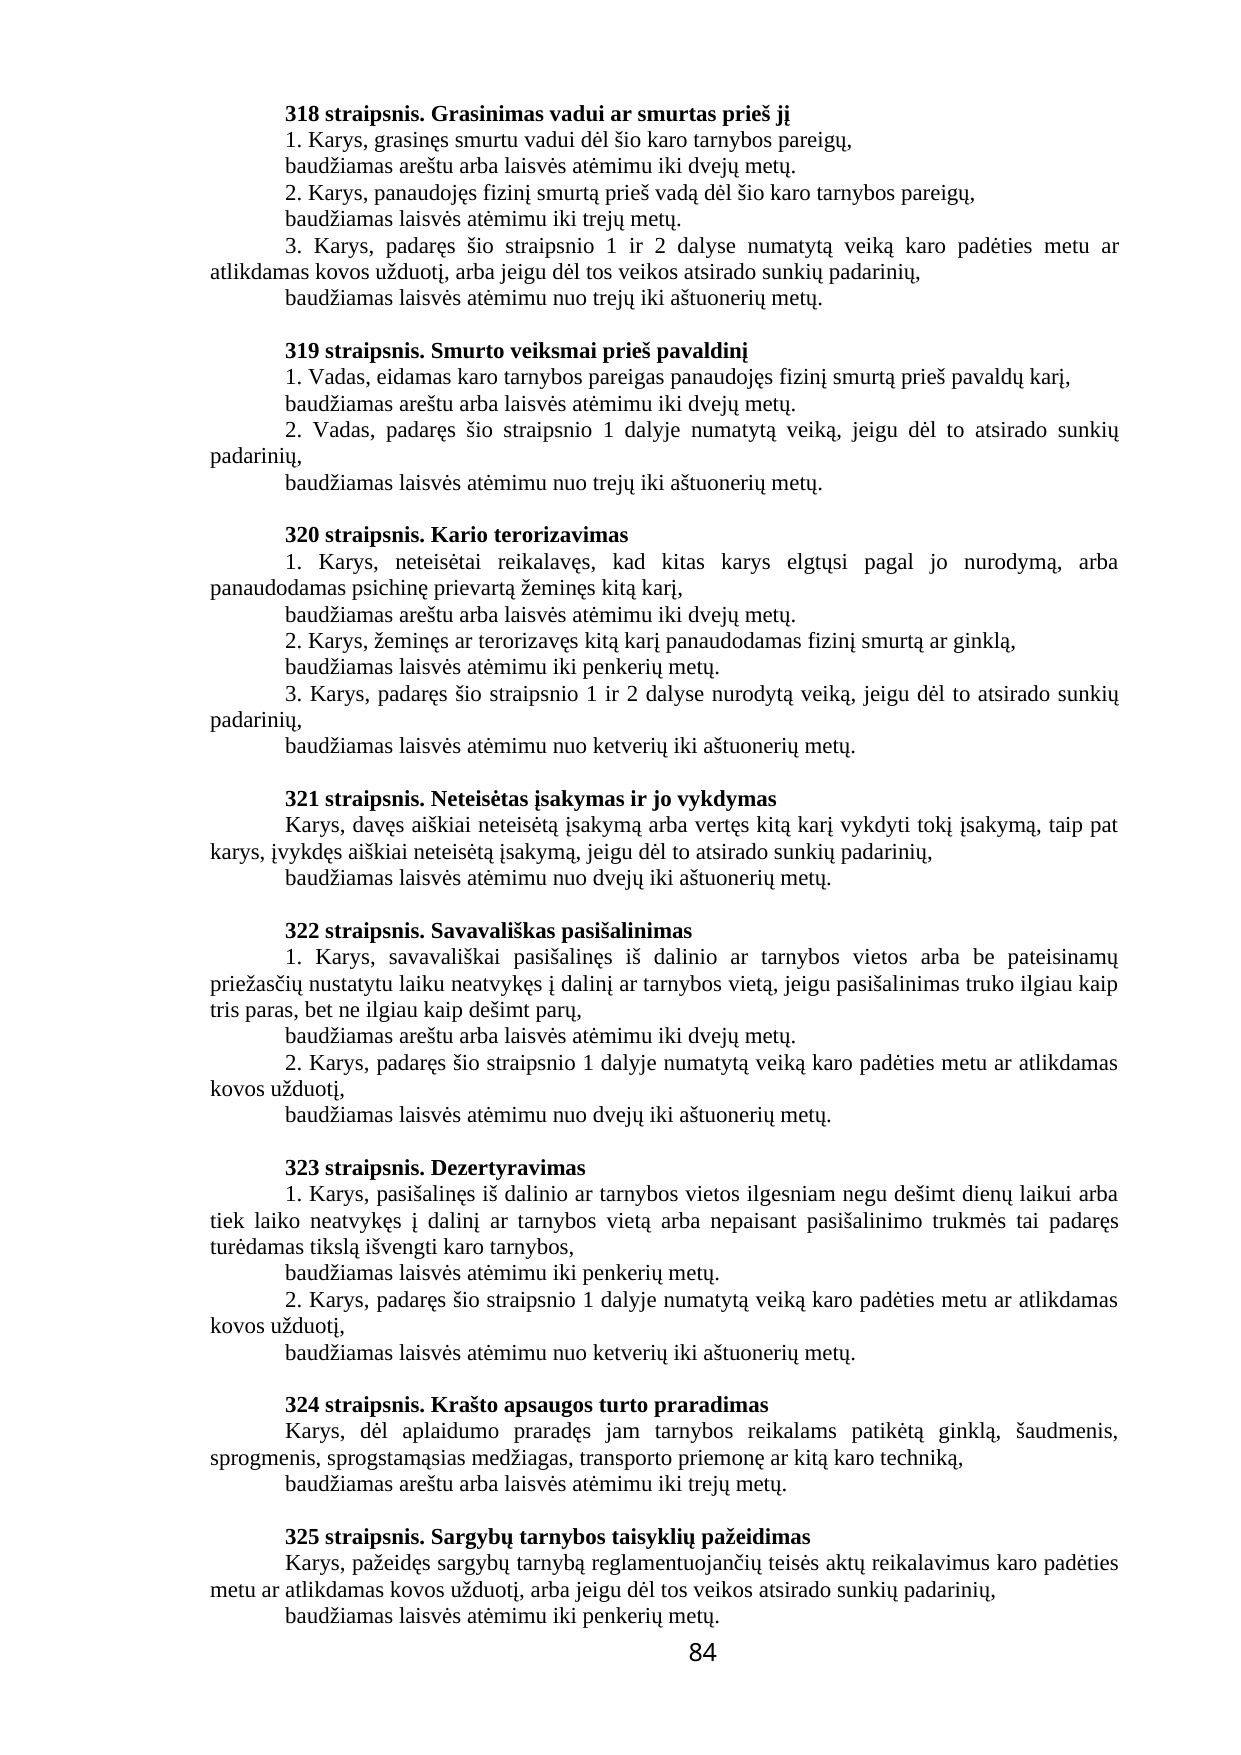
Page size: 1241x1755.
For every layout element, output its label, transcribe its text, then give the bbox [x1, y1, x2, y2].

text Karys, pažeidęs sargybų tarnybą reglamentuojančių teisės aktų reikalavimus karo padėties metu ar atlikdamas kovos užduotį, arba jeigu dėl tos veikos atsirado sunkių padarinių, [210, 1549, 1120, 1602]
text baudžiamas laisvės atėmimu iki penkerių metų. [210, 653, 1120, 680]
text 3. Karys, padaręs šio straipsnio 1 ir 2 dalyse nurodytą veiką, jeigu dėl to atsirado sunkių padarinių, [210, 680, 1120, 732]
text 1. Karys, neteisėtai reikalavęs, kad kitas karys elgtųsi pagal jo nurodymą, arba panaudodamas psichinę prievartą žeminęs kitą karį, [210, 548, 1120, 601]
text 320 straipsnis. Kario terorizavimas [210, 522, 1120, 548]
text 1. Karys, pasišalinęs iš dalinio ar tarnybos vietos ilgesniam negu dešimt dienų laikui arba tiek laiko neatvykęs į dalinį ar tarnybos vietą arba nepaisant pasišalinimo trukmės tai padaręs turėdamas tikslą išvengti karo tarnybos, [210, 1180, 1120, 1259]
text 323 straipsnis. Dezertyravimas [210, 1154, 1120, 1180]
text 2. Karys, padaręs šio straipsnio 1 dalyje numatytą veiką karo padėties metu ar atlikdamas kovos užduotį, [210, 1049, 1120, 1101]
text Karys, davęs aiškiai neteisėtą įsakymą arba vertęs kitą karį vykdyti tokį įsakymą, taip pat karys, įvykdęs aiškiai neteisėtą įsakymą, jeigu dėl to atsirado sunkių padarinių, [210, 811, 1120, 864]
text baudžiamas laisvės atėmimu iki penkerių metų. [210, 1259, 1120, 1286]
text Karys, dėl aplaidumo praradęs jam tarnybos reikalams patikėtą ginklą, šaudmenis, sprogmenis, sprogstamąsias medžiagas, transporto priemonę ar kitą karo techniką, [210, 1418, 1120, 1470]
text 324 straipsnis. Krašto apsaugos turto praradimas [210, 1391, 1120, 1418]
text 1. Vadas, eidamas karo tarnybos pareigas panaudojęs fizinį smurtą prieš pavaldų karį, [210, 363, 1120, 390]
text baudžiamas laisvės atėmimu iki penkerių metų. [210, 1602, 1120, 1628]
text 1. Karys, savavališkai pasišalinęs iš dalinio ar tarnybos vietos arba be pateisinamų priežasčių nustatytu laiku neatvykęs į dalinį ar tarnybos vietą, jeigu pasišalinimas truko ilgiau kaip tris paras, bet ne ilgiau kaip dešimt parų, [210, 943, 1120, 1022]
text 319 straipsnis. Smurto veiksmai prieš pavaldinį [210, 337, 1120, 363]
text 318 straipsnis. Grasinimas vadui ar smurtas prieš jį [210, 100, 1120, 126]
text 322 straipsnis. Savavališkas pasišalinimas [210, 917, 1120, 943]
text baudžiamas laisvės atėmimu nuo trejų iki aštuonerių metų. [210, 469, 1120, 495]
text baudžiamas laisvės atėmimu nuo ketverių iki aštuonerių metų. [210, 1338, 1120, 1365]
text baudžiamas areštu arba laisvės atėmimu iki trejų metų. [210, 1470, 1120, 1497]
text baudžiamas areštu arba laisvės atėmimu iki dvejų metų. [210, 1022, 1120, 1049]
text baudžiamas laisvės atėmimu iki trejų metų. [210, 205, 1120, 232]
text baudžiamas areštu arba laisvės atėmimu iki dvejų metų. [210, 390, 1120, 416]
text 2. Karys, žeminęs ar terorizavęs kitą karį panaudodamas fizinį smurtą ar ginklą, [210, 627, 1120, 653]
text 1. Karys, grasinęs smurtu vadui dėl šio karo tarnybos pareigų, [210, 126, 1120, 153]
text baudžiamas laisvės atėmimu nuo ketverių iki aštuonerių metų. [210, 732, 1120, 759]
text 2. Vadas, padaręs šio straipsnio 1 dalyje numatytą veiką, jeigu dėl to atsirado sunkių padarinių, [210, 416, 1120, 469]
text baudžiamas laisvės atėmimu nuo dvejų iki aštuonerių metų. [210, 1101, 1120, 1128]
text 3. Karys, padaręs šio straipsnio 1 ir 2 dalyse numatytą veiką karo padėties metu ar atlikdamas kovos užduotį, arba jeigu dėl tos veikos atsirado sunkių padarinių, [210, 232, 1120, 284]
text baudžiamas areštu arba laisvės atėmimu iki dvejų metų. [210, 153, 1120, 179]
text baudžiamas laisvės atėmimu nuo dvejų iki aštuonerių metų. [210, 864, 1120, 891]
text 321 straipsnis. Neteisėtas įsakymas ir jo vykdymas [210, 785, 1120, 811]
text baudžiamas areštu arba laisvės atėmimu iki dvejų metų. [210, 601, 1120, 627]
text 2. Karys, panaudojęs fizinį smurtą prieš vadą dėl šio karo tarnybos pareigų, [210, 179, 1120, 205]
text baudžiamas laisvės atėmimu nuo trejų iki aštuonerių metų. [210, 284, 1120, 311]
text 325 straipsnis. Sargybų tarnybos taisyklių pažeidimas [210, 1523, 1120, 1549]
text 2. Karys, padaręs šio straipsnio 1 dalyje numatytą veiką karo padėties metu ar atlikdamas kovos užduotį, [210, 1286, 1120, 1338]
